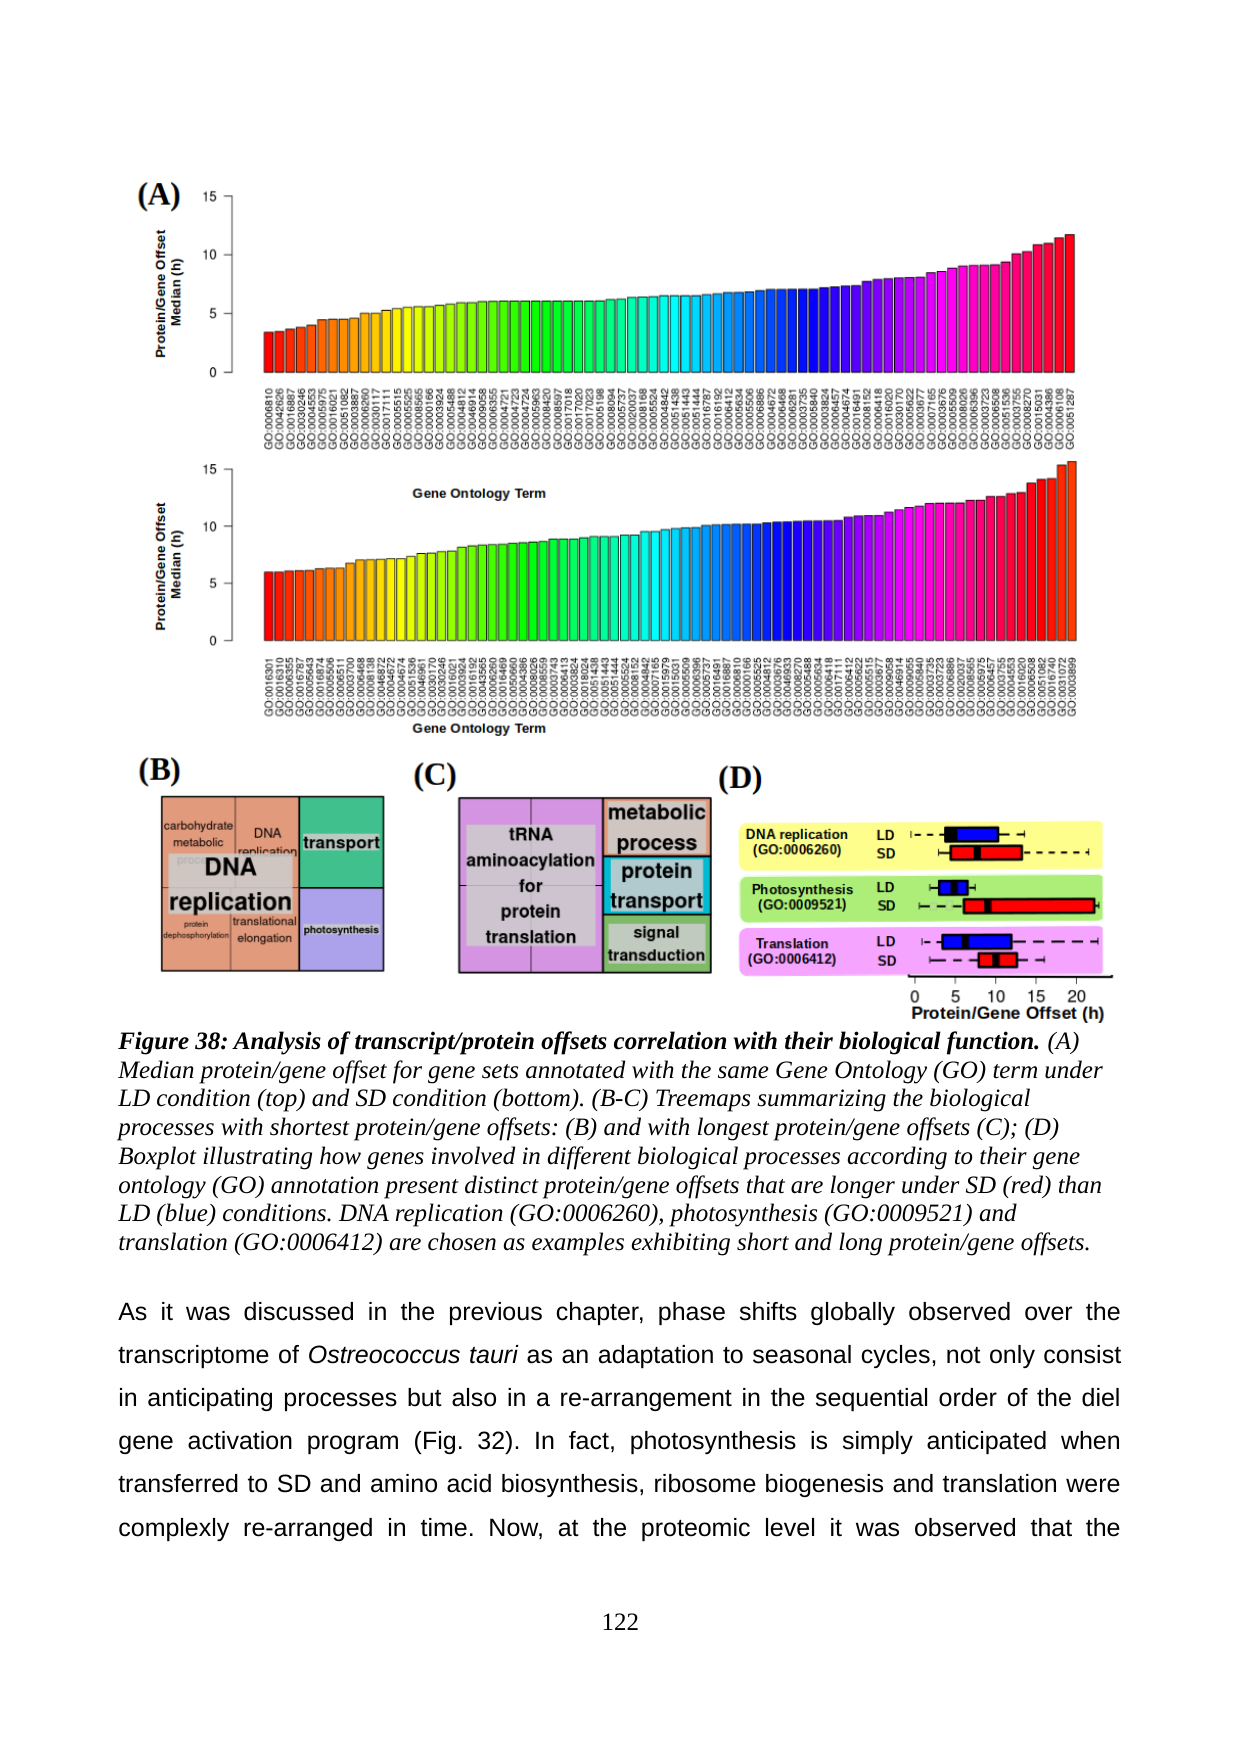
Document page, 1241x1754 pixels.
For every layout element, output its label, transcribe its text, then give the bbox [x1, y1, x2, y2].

text As it was discussed in the previous chapter, phase shifts globally observed over the transcriptome of Ostreococcus tauri as an adaptation to seasonal cycles, not only consist in anticipating processes but also in a re-arrangement in the sequential order of the diel gene activation program (Fig. 32). In fact, photosynthesis is simply anticipated when transferred to SD and amino acid biosynthesis, ribosome biogenesis and translation were complexly re-arranged in time. Now, at the proteomic level it was observed that the [118, 1256, 1122, 1541]
text Figure 38: Analysis of transcript/protein offsets correlation with their biological function. (A) Median protein/gene offset for gene sets annotated with the same Gene Ontology (GO) term under LD condition (top) and SD condition (bottom). (B-C) Treemaps summarizing the biological processes with shortest protein/gene offsets: (B) and with longest protein/gene offsets (C); (D) Boxplot illustrating how genes involved in different biological processes according to their gene ontology (GO) annotation present distinct protein/gene offsets that are longer under SD (red) than LD (blue) conditions. DNA replication (GO:0006260), photosynthesis (GO:0009521) and translation (GO:0006412) are chosen as examples exhibiting short and long protein/gene offsets. [118, 1026, 1122, 1256]
picture [118, 176, 1123, 1026]
